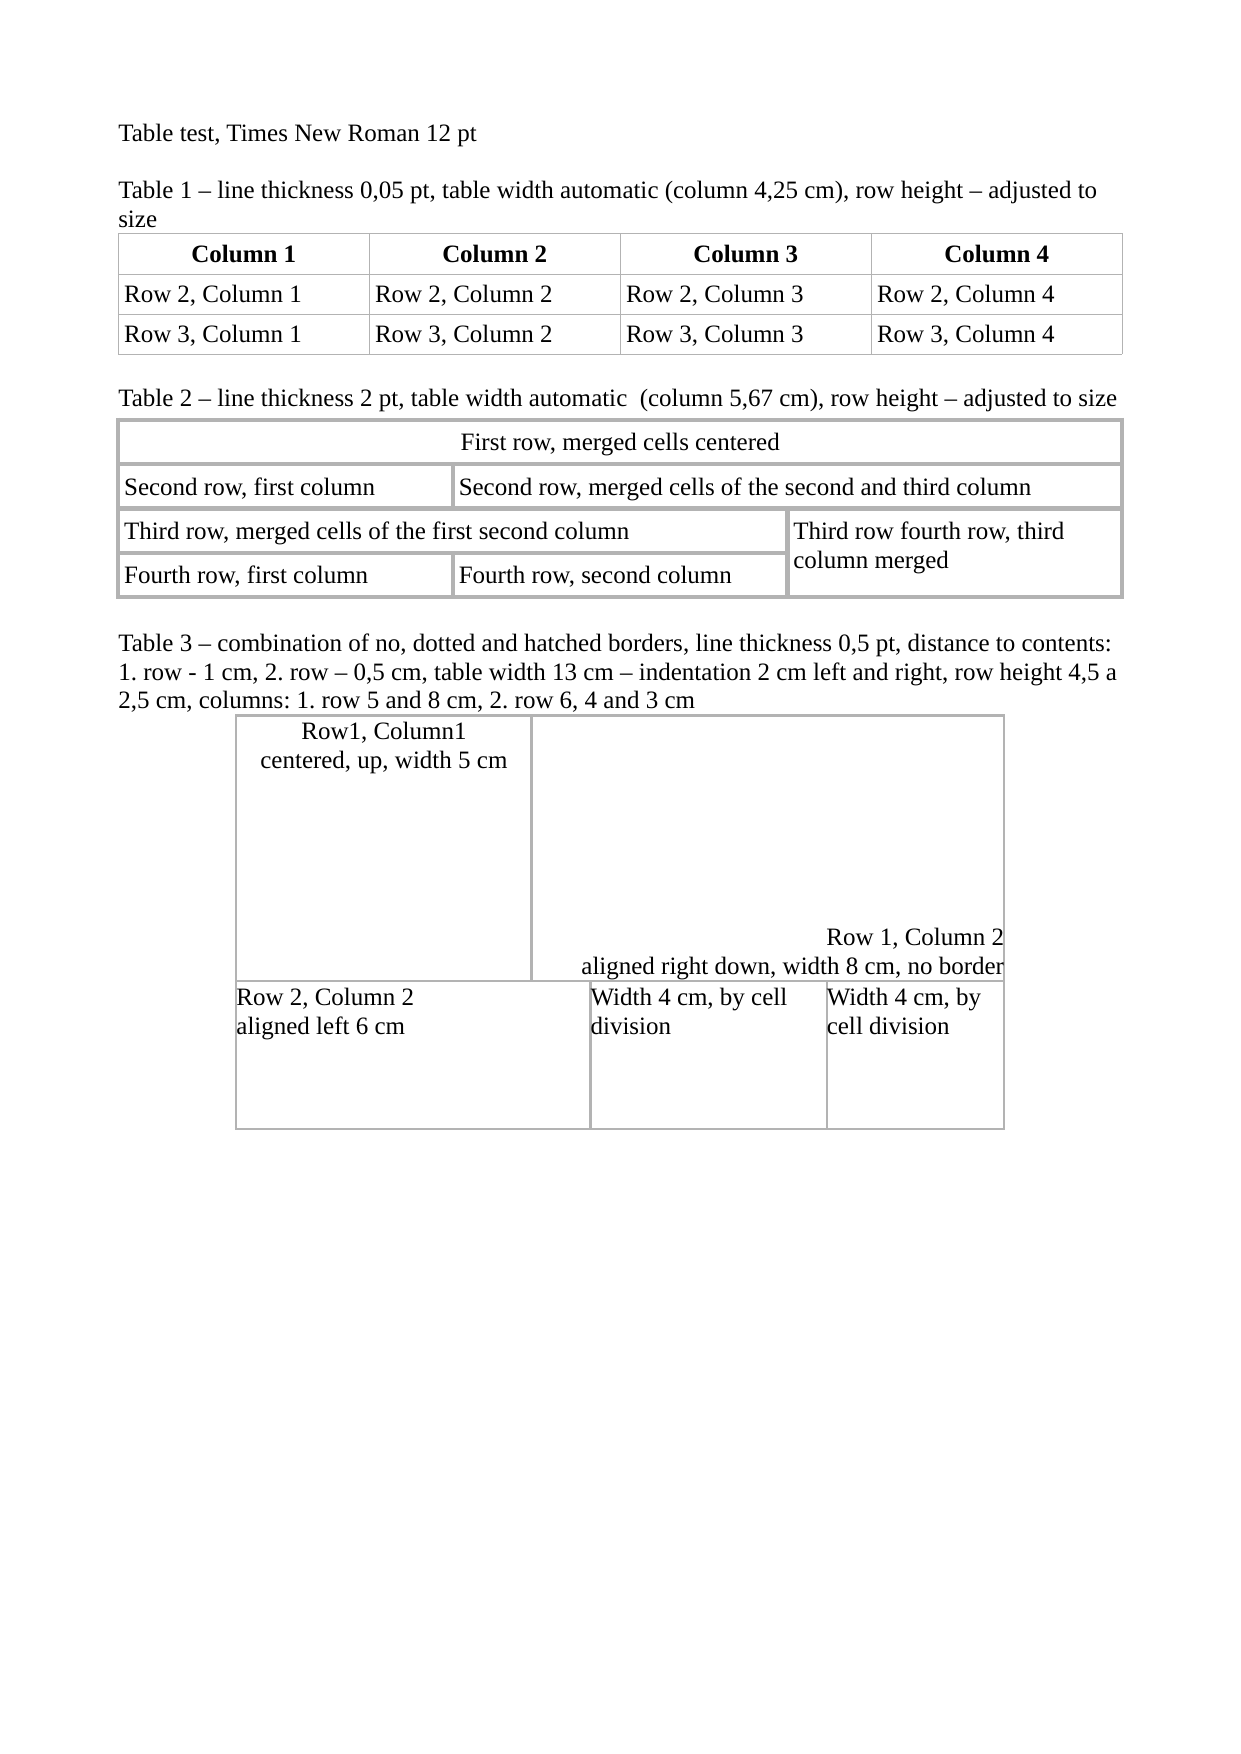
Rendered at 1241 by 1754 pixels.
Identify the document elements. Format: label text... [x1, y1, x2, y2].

table_cell Third row fourth row, third column merged [790, 511, 1120, 595]
table_header Column 1 [119, 234, 369, 273]
text Table 1 – line thickness 0,05 pt, table width automatic (column 4,25 cm), row height – adjusted to size [118, 176, 1122, 233]
table_cell Row 3, Column 2 [370, 315, 620, 354]
table_cell Fourth row, first column [120, 555, 451, 595]
table_header Column 3 [621, 234, 871, 273]
table_header Column 2 [370, 234, 620, 273]
text Table 2 – line thickness 2 pt, table width automatic (column 5,67 cm), row height – adjusted to size [118, 383, 1122, 412]
table_cell Row 2, Column 2 [370, 275, 620, 314]
text Table test, Times New Roman 12 pt [118, 118, 1122, 147]
table_header Column 4 [872, 234, 1122, 273]
table_cell Row 2, Column 3 [621, 275, 871, 314]
table_cell Row 3, Column 4 [872, 315, 1122, 354]
table_cell Row 3, Column 3 [621, 315, 871, 354]
table_cell Row 3, Column 1 [119, 315, 369, 354]
table_cell Width 4 cm, by cell division [592, 982, 826, 1128]
table_header First row, merged cells centered [120, 422, 1120, 462]
table_cell Row 2, Column 4 [872, 275, 1122, 314]
table_cell Row 2, Column 2 aligned left 6 cm [237, 982, 589, 1128]
table_cell Second row, first column [120, 466, 451, 506]
table_cell Third row, merged cells of the first second column [120, 511, 785, 551]
table_cell Second row, merged cells of the second and third column [455, 466, 1120, 506]
table_header Row1, Column1 centered, up, width 5 cm [237, 717, 530, 980]
text Table 3 – combination of no, dotted and hatched borders, line thickness 0,5 pt, distance to contents: 1. row - 1 cm, 2. row – 0,5 cm, table width 13 cm – indentation 2 cm left and right, row height 4,5 a 2,5 cm, columns: 1. row 5 and 8 cm, 2. row 6, 4 and 3 cm [118, 628, 1122, 714]
table_cell Row 2, Column 1 [119, 275, 369, 314]
table_cell Width 4 cm, by cell division [828, 982, 1003, 1128]
table_cell Fourth row, second column [455, 555, 785, 595]
table_header Row 1, Column 2 aligned right down, width 8 cm, no border [533, 717, 1003, 980]
